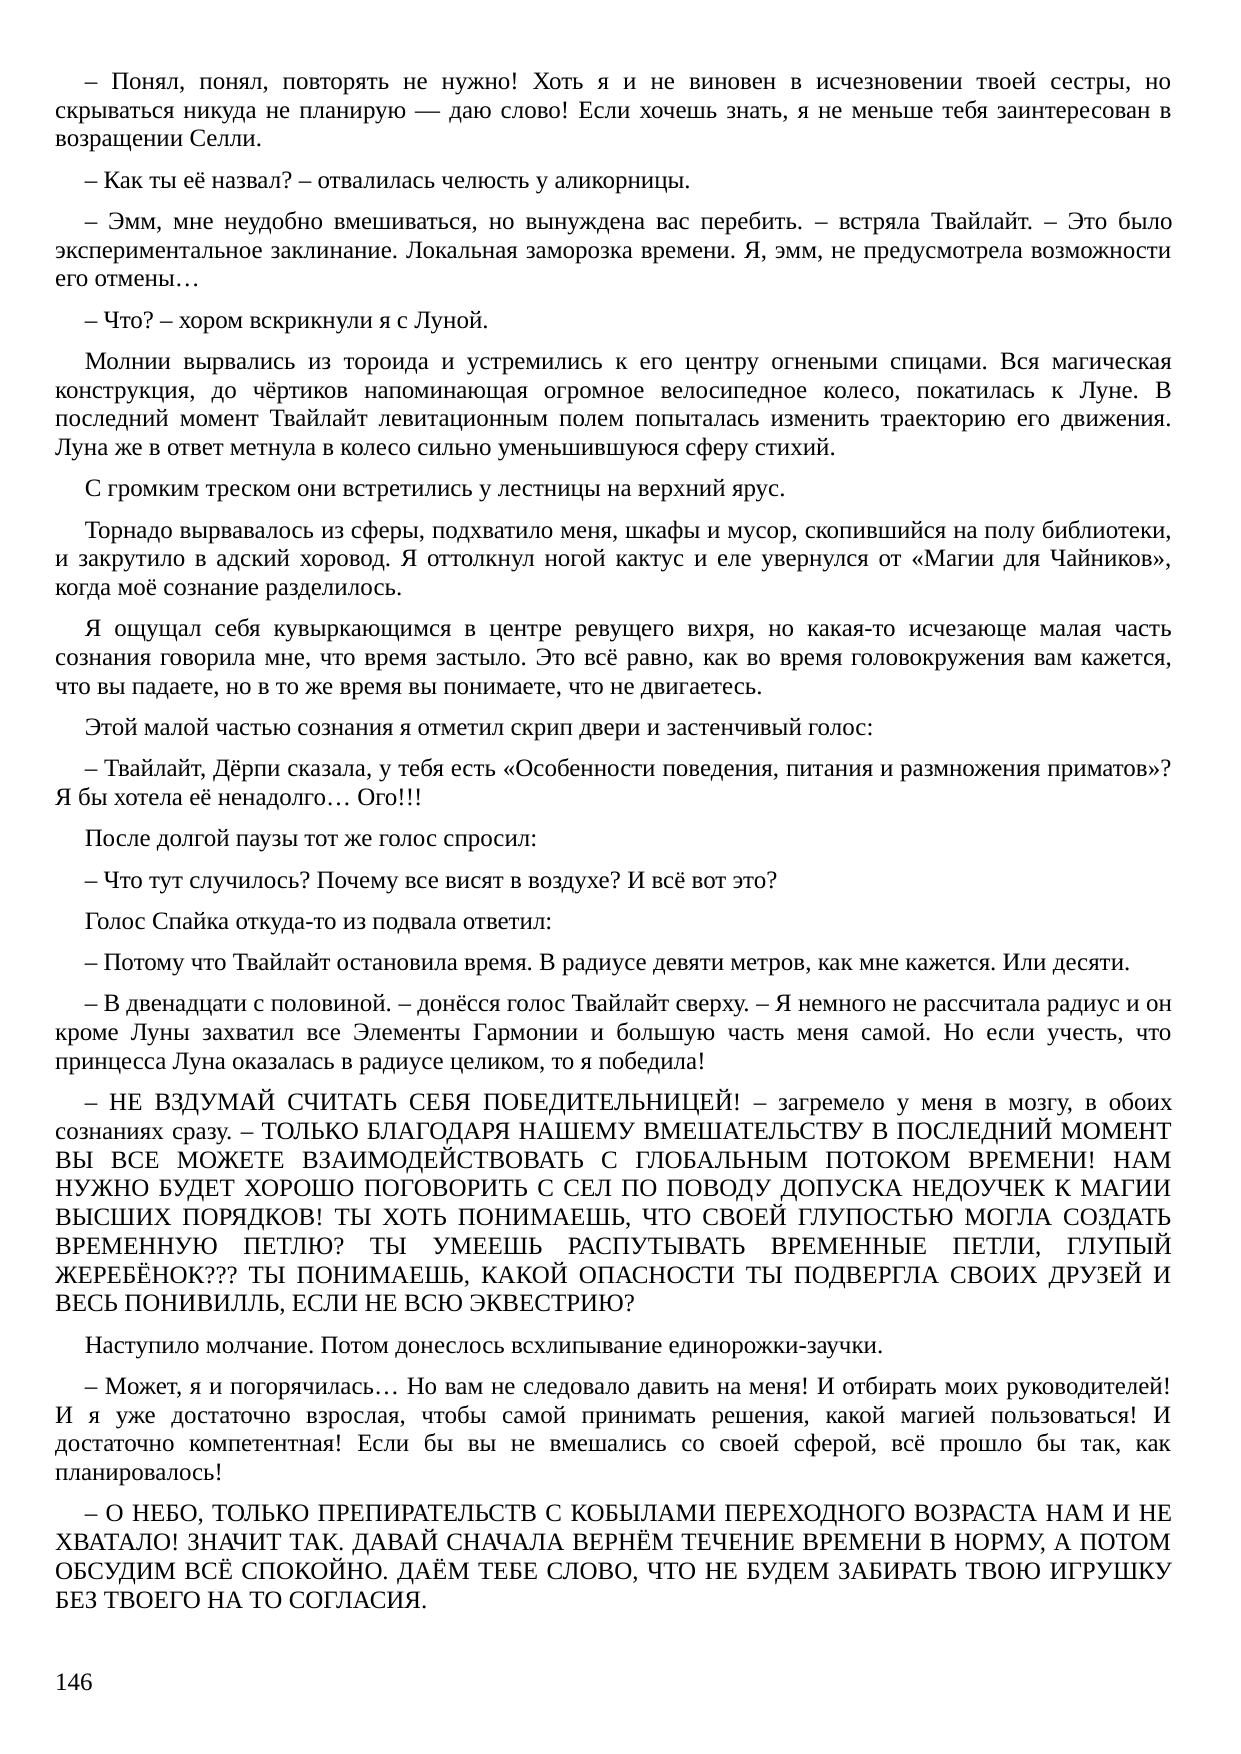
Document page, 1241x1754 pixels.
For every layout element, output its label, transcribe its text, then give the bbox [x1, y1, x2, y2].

text – О НЕБО, ТОЛЬКО ПРЕПИРАТЕЛЬСТВ С КОБЫЛАМИ ПЕРЕХОДНОГО ВОЗРАСТА НАМ И НЕ ХВАТАЛО! ЗНАЧИТ ТАК. ДАВАЙ СНАЧАЛА ВЕРНЁМ ТЕЧЕНИЕ ВРЕМЕНИ В НОРМУ, А ПОТОМ ОБСУДИМ ВСЁ СПОКОЙНО. ДАЁМ ТЕБЕ СЛОВО, ЧТО НЕ БУДЕМ ЗАБИРАТЬ ТВОЮ ИГРУШКУ БЕЗ ТВОЕГО НА ТО СОГЛАСИЯ. [55, 1498, 1173, 1613]
text – В двенадцати с половиной. – донёсся голос Твайлайт сверху. – Я немного не рассчитала радиус и он кроме Луны захватил все Элементы Гармонии и большую часть меня самой. Но если учесть, что принцесса Луна оказалась в радиусе целиком, то я победила! [55, 988, 1173, 1075]
text Я ощущал себя кувыркающимся в центре ревущего вихря, но какая-то исчезающе малая часть сознания говорила мне, что время застыло. Это всё равно, как во время головокружения вам кажется, что вы падаете, но в то же время вы понимаете, что не двигаетесь. [55, 613, 1173, 700]
text – Потому что Твайлайт остановила время. В радиусе девяти метров, как мне кажется. Или десяти. [55, 947, 1173, 976]
text – Может, я и погорячилась… Но вам не следовало давить на меня! И отбирать моих руководителей! И я уже достаточно взрослая, чтобы самой принимать решения, какой магией пользоваться! И достаточно компетентная! Если бы вы не вмешались со своей сферой, всё прошло бы так, как планировалось! [55, 1371, 1173, 1486]
text – НЕ ВЗДУМАЙ СЧИТАТЬ СЕБЯ ПОБЕДИТЕЛЬНИЦЕЙ! – загремело у меня в мозгу, в обоих сознаниях сразу. – ТОЛЬКО БЛАГОДАРЯ НАШЕМУ ВМЕШАТЕЛЬСТВУ В ПОСЛЕДНИЙ МОМЕНТ ВЫ ВСЕ МОЖЕТЕ ВЗАИМОДЕЙСТВОВАТЬ С ГЛОБАЛЬНЫМ ПОТОКОМ ВРЕМЕНИ! НАМ НУЖНО БУДЕТ ХОРОШО ПОГОВОРИТЬ С СЕЛ ПО ПОВОДУ ДОПУСКА НЕДОУЧЕК К МАГИИ ВЫСШИХ ПОРЯДКОВ! ТЫ ХОТЬ ПОНИМАЕШЬ, ЧТО СВОЕЙ ГЛУПОСТЬЮ МОГЛА СОЗДАТЬ ВРЕМЕННУЮ ПЕТЛЮ? ТЫ УМЕЕШЬ РАСПУТЫВАТЬ ВРЕМЕННЫЕ ПЕТЛИ, ГЛУПЫЙ ЖЕРЕБЁНОК??? ТЫ ПОНИМАЕШЬ, КАКОЙ ОПАСНОСТИ ТЫ ПОДВЕРГЛА СВОИХ ДРУЗЕЙ И ВЕСЬ ПОНИВИЛЛЬ, ЕСЛИ НЕ ВСЮ ЭКВЕСТРИЮ? [55, 1087, 1173, 1317]
text – Эмм, мне неудобно вмешиваться, но вынуждена вас перебить. – встряла Твайлайт. – Это было экспериментальное заклинание. Локальная заморозка времени. Я, эмм, не предусмотрела возможности его отмены… [55, 206, 1173, 292]
text После долгой паузы тот же голос спросил: [55, 823, 1173, 852]
text Этой малой частью сознания я отметил скрип двери и застенчивый голос: [55, 712, 1173, 741]
text Наступило молчание. Потом донеслось всхлипывание единорожки-заучки. [55, 1330, 1173, 1358]
text – Как ты её назвал? – отвалилась челюсть у аликорницы. [55, 165, 1173, 193]
text Торнадо вырвавалось из сферы, подхватило меня, шкафы и мусор, скопившийся на полу библиотеки, и закрутило в адский хоровод. Я оттолкнул ногой кактус и еле увернулся от «Магии для Чайников», когда моё сознание разделилось. [55, 515, 1173, 601]
text Молнии вырвались из тороида и устремились к его центру огнеными спицами. Вся магическая конструкция, до чёртиков напоминающая огромное велосипедное колесо, покатилась к Луне. В последний момент Твайлайт левитационным полем попыталась изменить траекторию его движения. Луна же в ответ метнула в колесо сильно уменьшившуюся сферу стихий. [55, 346, 1173, 461]
text – Твайлайт, Дёрпи сказала, у тебя есть «Особенности поведения, питания и размножения приматов»? Я бы хотела её ненадолго… Ого!!! [55, 753, 1173, 811]
text С громким треском они встретились у лестницы на верхний ярус. [55, 473, 1173, 502]
text – Понял, понял, повторять не нужно! Хоть я и не виновен в исчезновении твоей сестры, но скрываться никуда не планирую — даю слово! Если хочешь знать, я не меньше тебя заинтересован в возращении Селли. [55, 66, 1173, 152]
text – Что? – хором вскрикнули я с Луной. [55, 305, 1173, 333]
text – Что тут случилось? Почему все висят в воздухе? И всё вот это? [55, 865, 1173, 893]
text Голос Спайка откуда-то из подвала ответил: [55, 906, 1173, 935]
